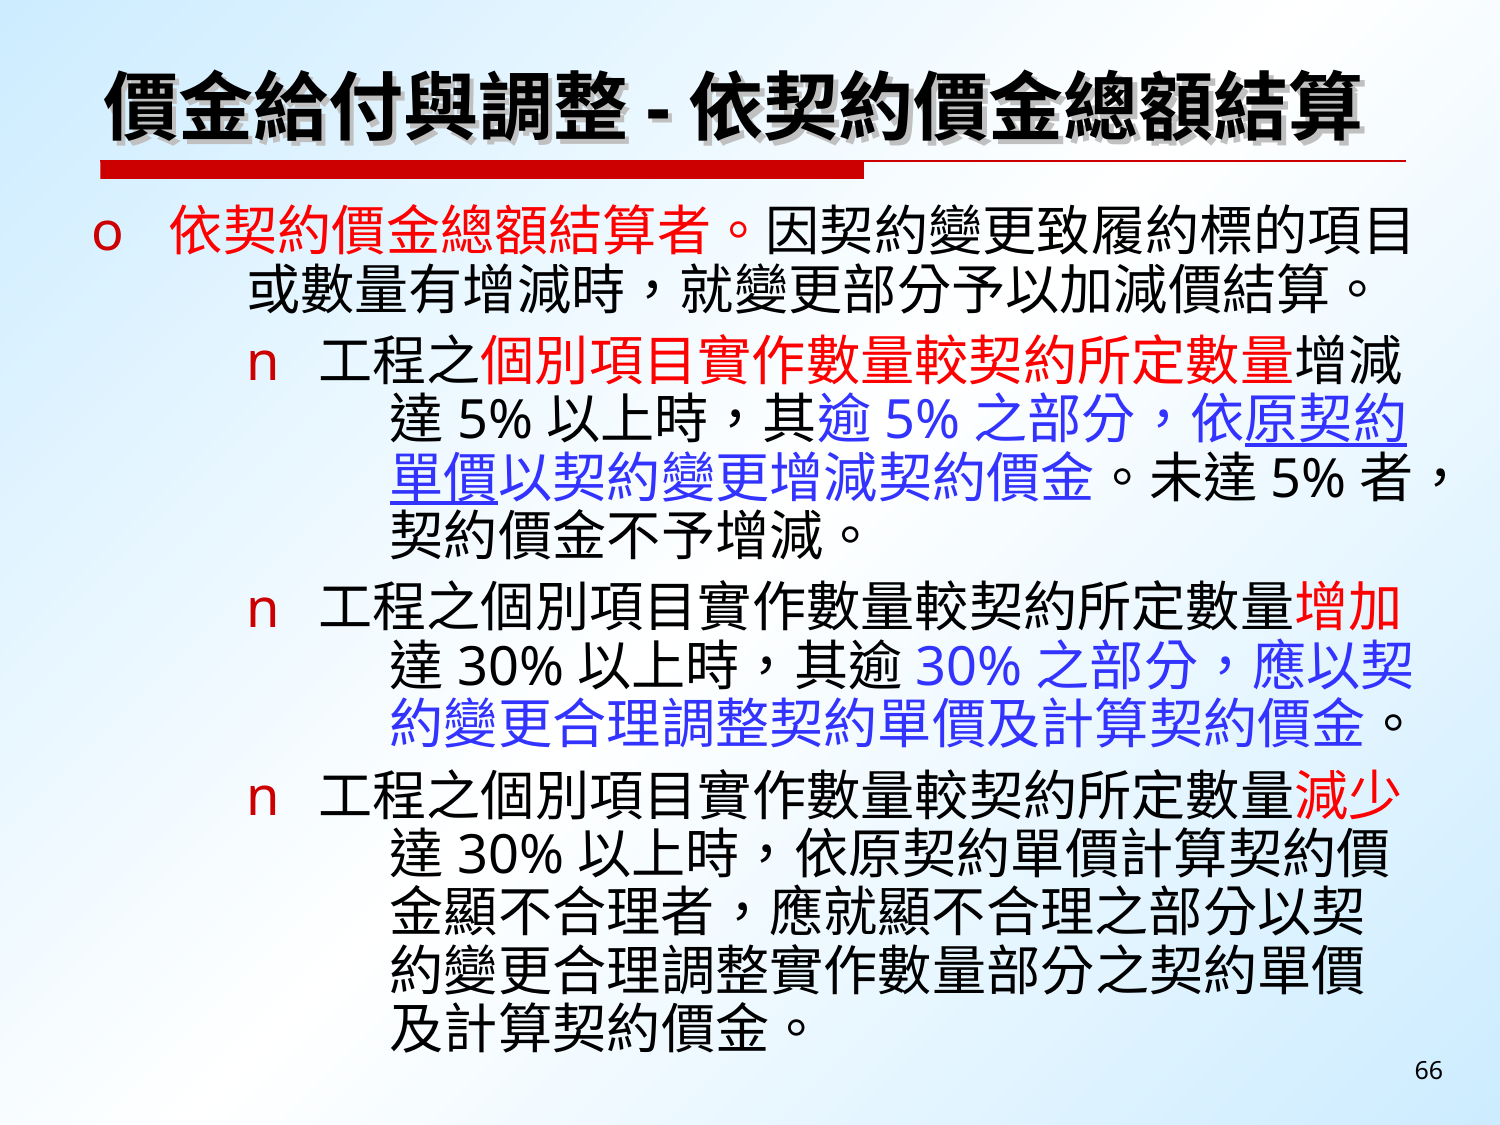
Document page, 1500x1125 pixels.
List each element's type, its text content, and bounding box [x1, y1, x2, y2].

title 價金給付與調整-依契約價金總額結算 [88, 31, 1402, 158]
list 依契約價金總額結算者。因契約變更致履約標的項目或數量有增減時，就變更部分予以加減價結算。 工程之個別項目實作數量較契約所定數量增減達5%以上時，其逾5%之部分，依原契約單價以契約變更增減契約價金。未達5%者，契約價金不予增減。 工程之個別項目實作數量較契約所定數量增加達30%以上時，其逾30%之部分，應以契約變更合理調整契約單價及計算契約價金。 工程之個別項目實作數量較契約所定數量減少達30%以上時，依原契約單價計算契約價金顯不合理者，應就顯不合理之部分以契約變更合理調整實作數量部分之契約單價及計算契約價金。 [76, 196, 1436, 1094]
